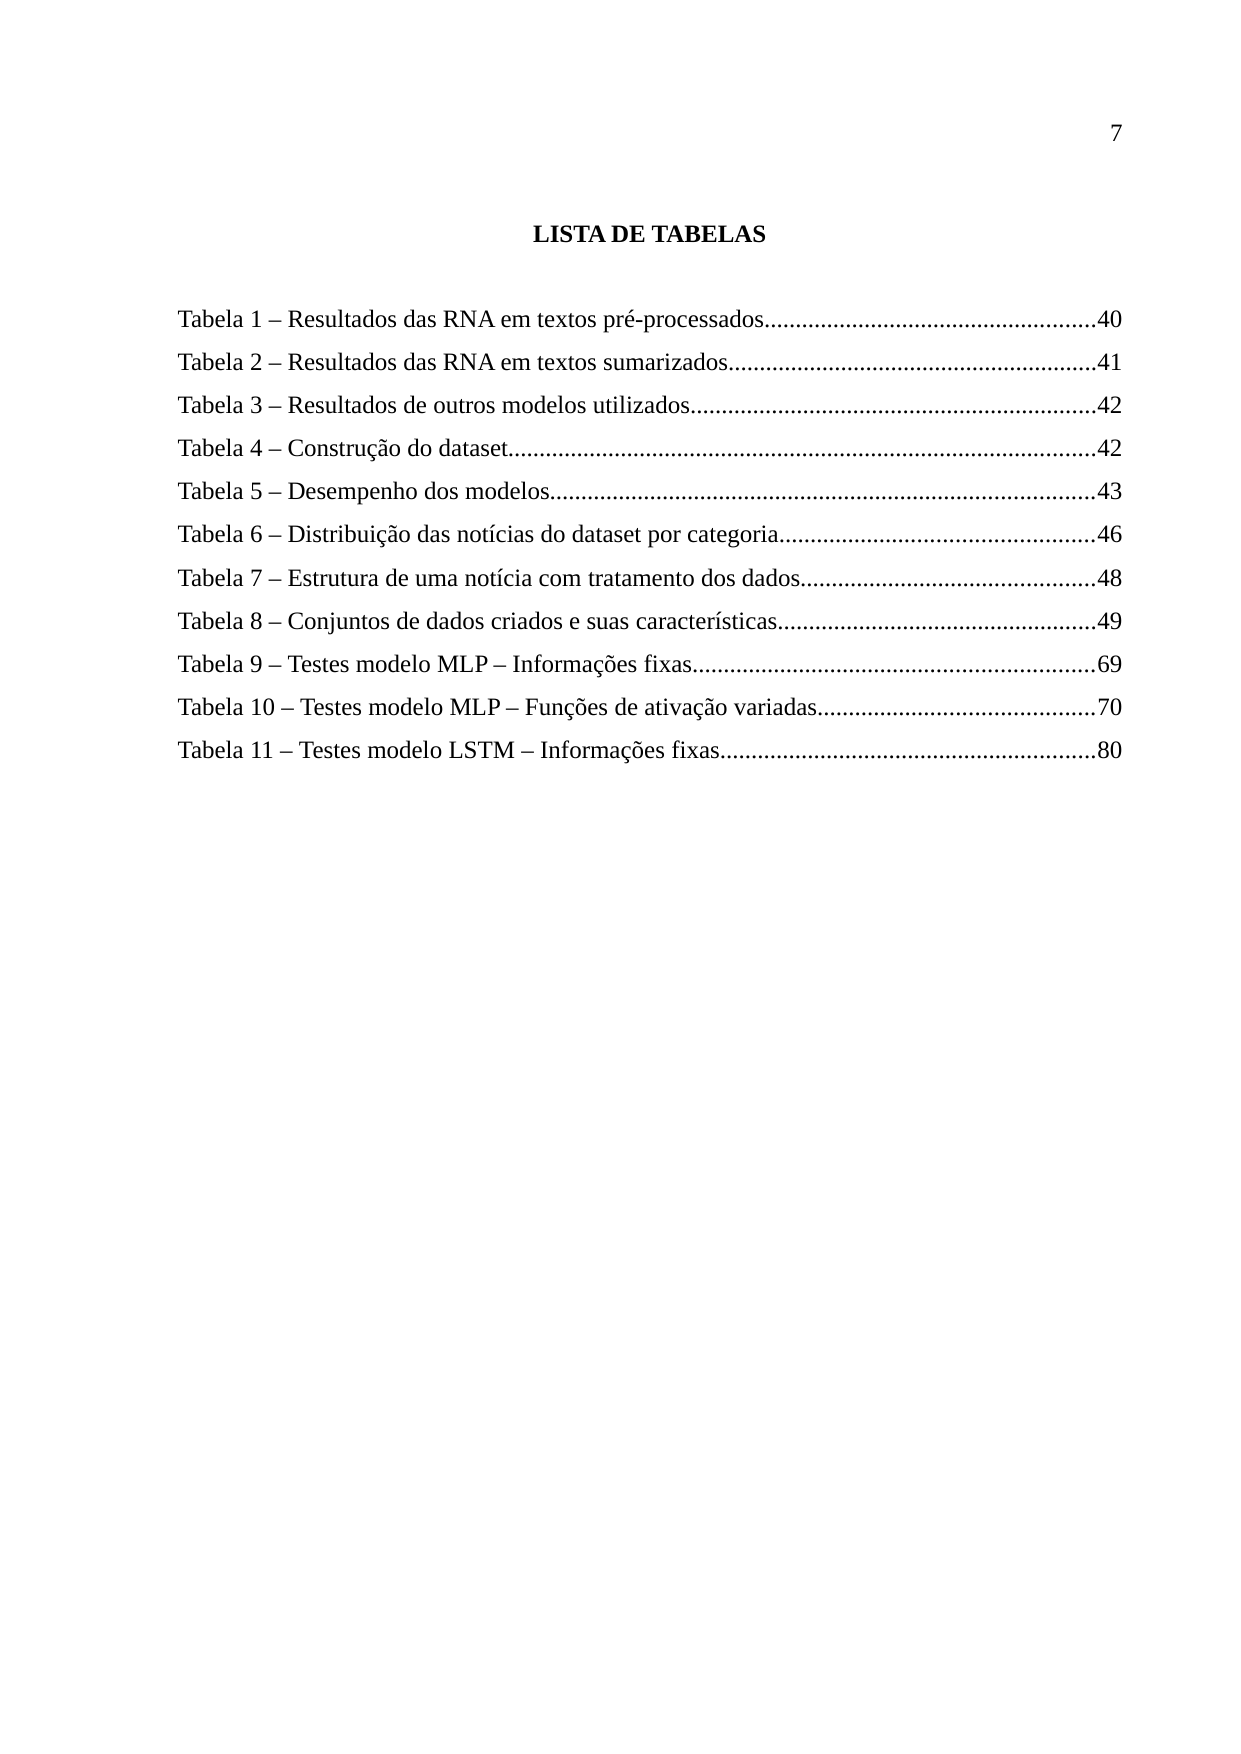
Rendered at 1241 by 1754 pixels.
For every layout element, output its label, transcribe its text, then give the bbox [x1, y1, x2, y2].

text Tabela 8 – Conjuntos de dados criados e suas características 49 [177, 606, 1122, 634]
text Tabela 6 – Distribuição das notícias do dataset por categoria 46 [177, 519, 1122, 548]
text Tabela 3 – Resultados de outros modelos utilizados 42 [177, 390, 1122, 419]
text Tabela 10 – Testes modelo MLP – Funções de ativação variadas 70 [177, 692, 1122, 721]
subtitle LISTA DE TABELAS [177, 219, 1122, 248]
text Tabela 7 – Estrutura de uma notícia com tratamento dos dados 48 [177, 563, 1122, 591]
text Tabela 5 – Desempenho dos modelos 43 [177, 476, 1122, 505]
text Tabela 2 – Resultados das RNA em textos sumarizados 41 [177, 347, 1122, 376]
text Tabela 11 – Testes modelo LSTM – Informações fixas 80 [177, 735, 1122, 764]
text Tabela 1 – Resultados das RNA em textos pré-processados 40 [177, 304, 1122, 333]
text Tabela 9 – Testes modelo MLP – Informações fixas 69 [177, 649, 1122, 678]
text Tabela 4 – Construção do dataset 42 [177, 433, 1122, 462]
